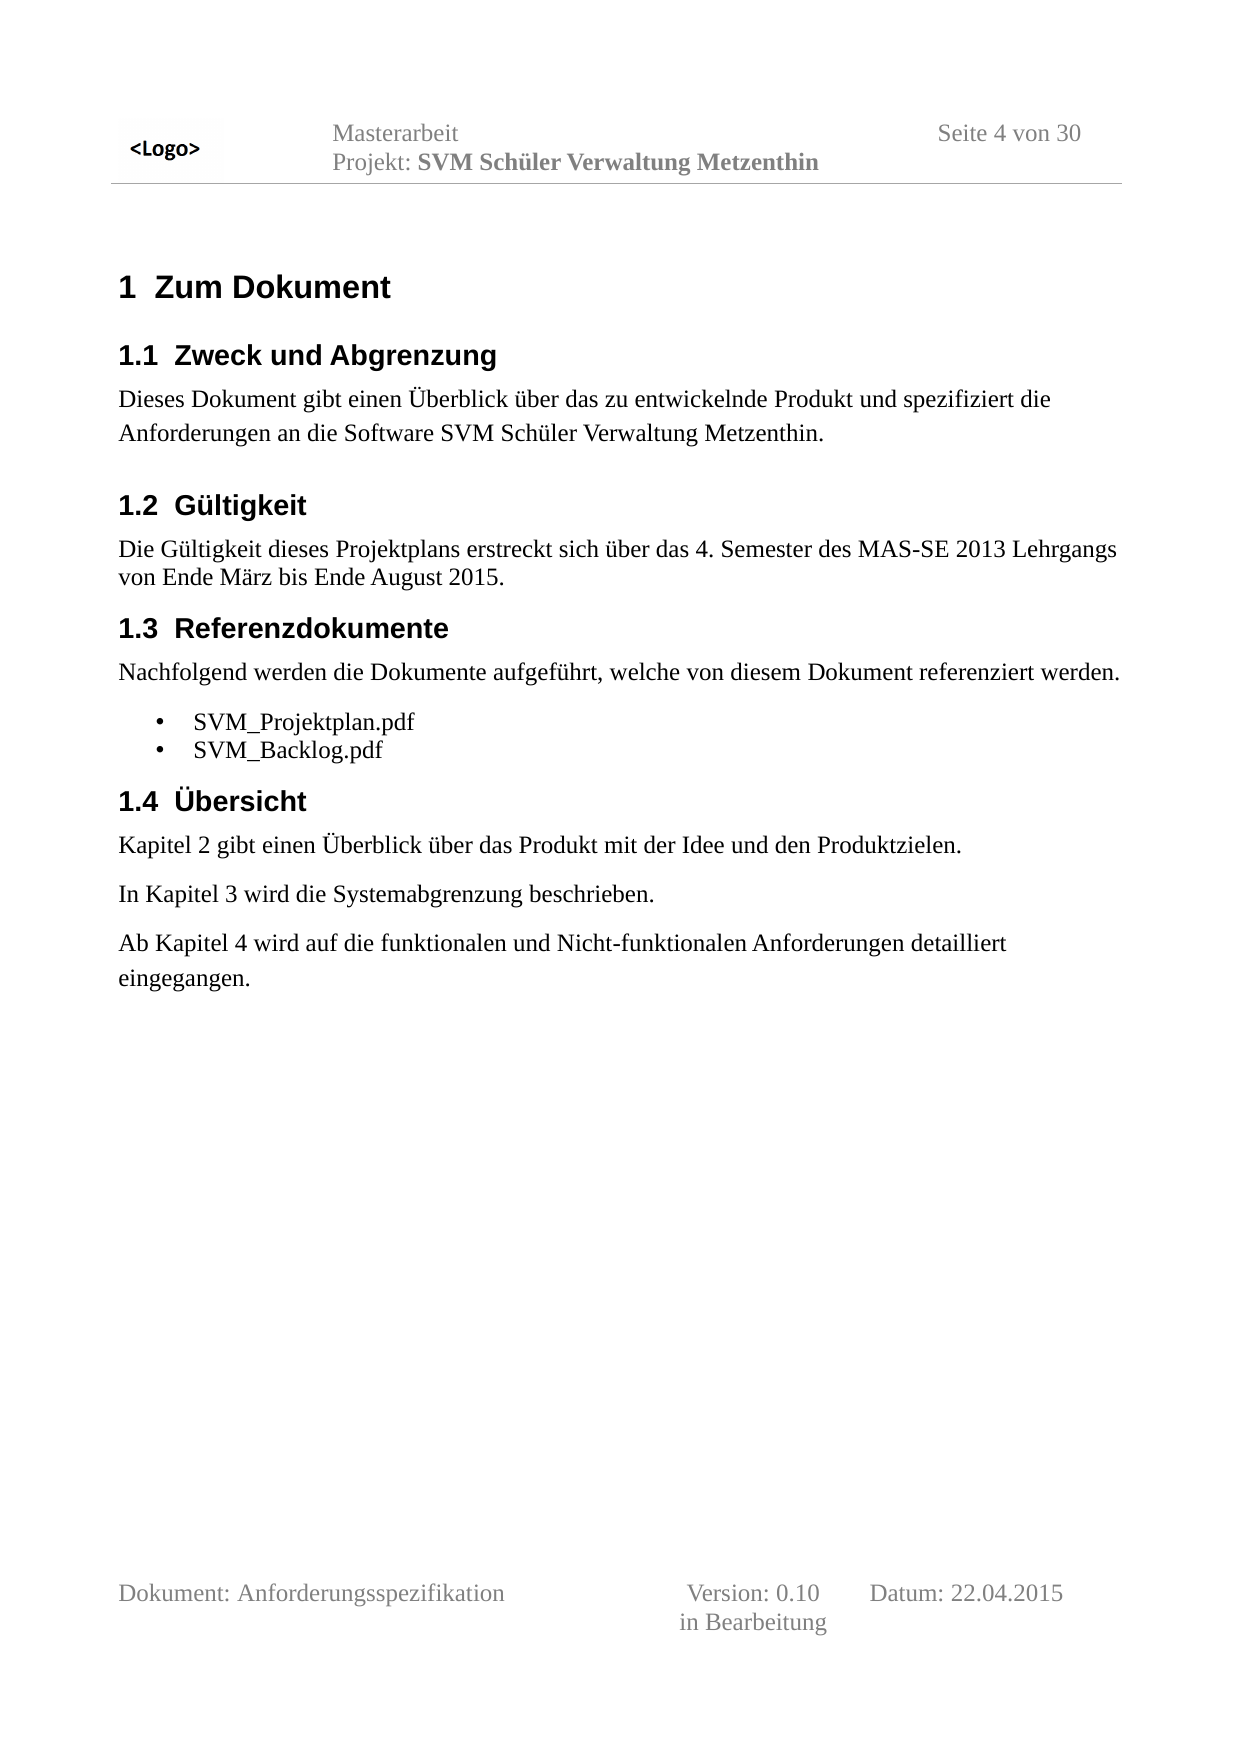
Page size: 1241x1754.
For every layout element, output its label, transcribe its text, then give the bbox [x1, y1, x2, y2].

subtitle Referenzdokumente [118, 612, 1122, 645]
subtitle Übersicht [118, 785, 1122, 818]
text In Kapitel 3 wird die Systemabgrenzung beschrieben. [118, 879, 1122, 908]
text Kapitel 2 gibt einen Überblick über das Produkt mit der Idee und den Produktzielen. [118, 830, 1122, 859]
text Die Gültigkeit dieses Projektplans erstreckt sich über das 4. Semester des MAS-SE 2013 Lehrgangs von Ende März bis Ende August 2015. [118, 534, 1122, 591]
text Nachfolgend werden die Dokumente aufgeführt, welche von diesem Dokument referenziert werden. [118, 657, 1122, 686]
subtitle Gültigkeit [118, 488, 1122, 521]
picture [118, 118, 224, 183]
list SVM_Projektplan.pdf [156, 707, 1122, 735]
subtitle Zweck und Abgrenzung [118, 338, 1122, 371]
subtitle Zum Dokument [118, 267, 1122, 305]
list SVM_Backlog.pdf [156, 735, 1122, 764]
text Ab Kapitel 4 wird auf die funktionalen und Nicht-funktionalen Anforderungen detailliert eingegangen. [118, 928, 1122, 992]
text Dieses Dokument gibt einen Überblick über das zu entwickelnde Produkt und spezifiziert die Anforderungen an die Software SVM Schüler Verwaltung Metzenthin. [118, 384, 1122, 447]
